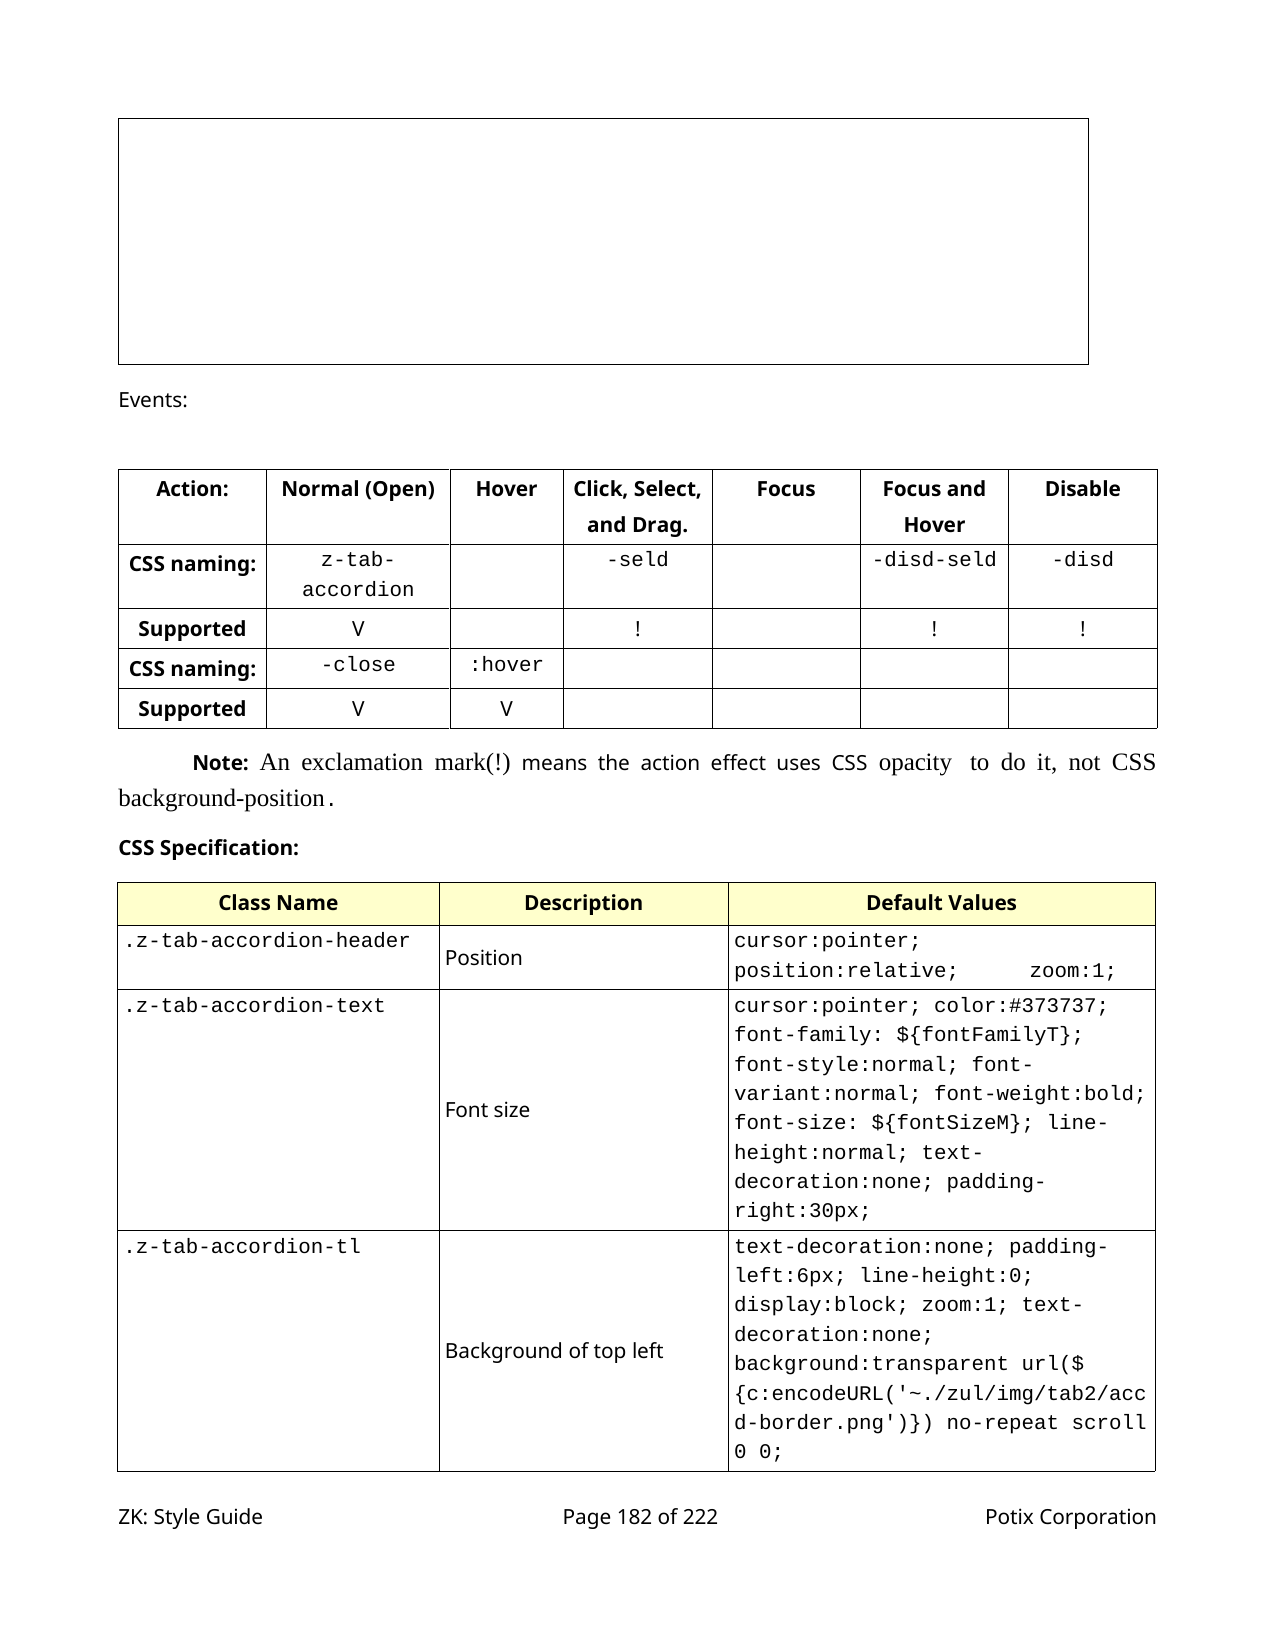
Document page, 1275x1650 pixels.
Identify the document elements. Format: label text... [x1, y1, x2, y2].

table_header Normal (Open) [267, 470, 449, 544]
text CSS Specification: [118, 833, 1157, 861]
table_cell Font size [440, 990, 728, 1230]
table_cell ! [1009, 609, 1157, 648]
table_header Click, Select, and Drag. [564, 470, 712, 544]
table_header Focus and Hover [861, 470, 1008, 544]
text Events: [118, 385, 1157, 448]
table_cell [1009, 689, 1157, 728]
text Note: An exclamation mark(!) means the action effect uses CSS opacity to do it, not CSS background-position. [118, 748, 1157, 812]
table_cell [861, 649, 1008, 688]
table_cell [564, 689, 712, 728]
table_cell cursor:pointer; position:relative; zoom:1; [729, 926, 1155, 989]
table_cell CSS naming: [119, 545, 266, 608]
table_cell z-tab-accordion [267, 545, 449, 608]
table_cell cursor:pointer; color:#373737; font-family: ${fontFamilyT}; font-style:normal; font-variant:normal; font-weight:bold; font-size: ${fontSizeM}; line-height:normal; text-decoration:none; padding-right:30px; [729, 990, 1155, 1230]
table_cell Supported [119, 609, 266, 648]
table_header Description [440, 883, 728, 925]
table_header Hover [451, 470, 563, 544]
table_cell -disd-seld [861, 545, 1008, 608]
table_header Disable [1009, 470, 1157, 544]
table_cell V [267, 689, 449, 728]
table_cell [1009, 649, 1157, 688]
table_cell -seld [564, 545, 712, 608]
table_cell .z-tab-accordion-tl [118, 1231, 439, 1471]
table_header Class Name [118, 883, 439, 925]
table_cell [713, 545, 860, 608]
table_header Action: [119, 470, 266, 544]
table_cell CSS naming: [119, 649, 266, 688]
table_cell [451, 545, 563, 608]
table_cell [861, 689, 1008, 728]
table_cell [119, 119, 1088, 364]
table_cell [713, 689, 860, 728]
table_cell .z-tab-accordion-text [118, 990, 439, 1230]
table_cell [564, 649, 712, 688]
table_cell V [267, 609, 449, 648]
table_header Focus [713, 470, 860, 544]
table_cell text-decoration:none; padding-left:6px; line-height:0; display:block; zoom:1; text-decoration:none; background:transparent url(${c:encodeURL('~./zul/img/tab2/accd-border.png')}) no-repeat scroll 0 0; [729, 1231, 1155, 1471]
table_cell ! [861, 609, 1008, 648]
table_header Default Values [729, 883, 1155, 925]
table_cell V [451, 689, 563, 728]
table_cell Position [440, 926, 728, 989]
table_cell [451, 609, 563, 648]
table_cell [713, 609, 860, 648]
table_cell -disd [1009, 545, 1157, 608]
table_cell ! [564, 609, 712, 648]
table_cell [713, 649, 860, 688]
table_cell Background of top left [440, 1231, 728, 1471]
table_cell -close [267, 649, 449, 688]
table_cell :hover [451, 649, 563, 688]
table_cell Supported [119, 689, 266, 728]
table_cell .z-tab-accordion-header [118, 926, 439, 989]
